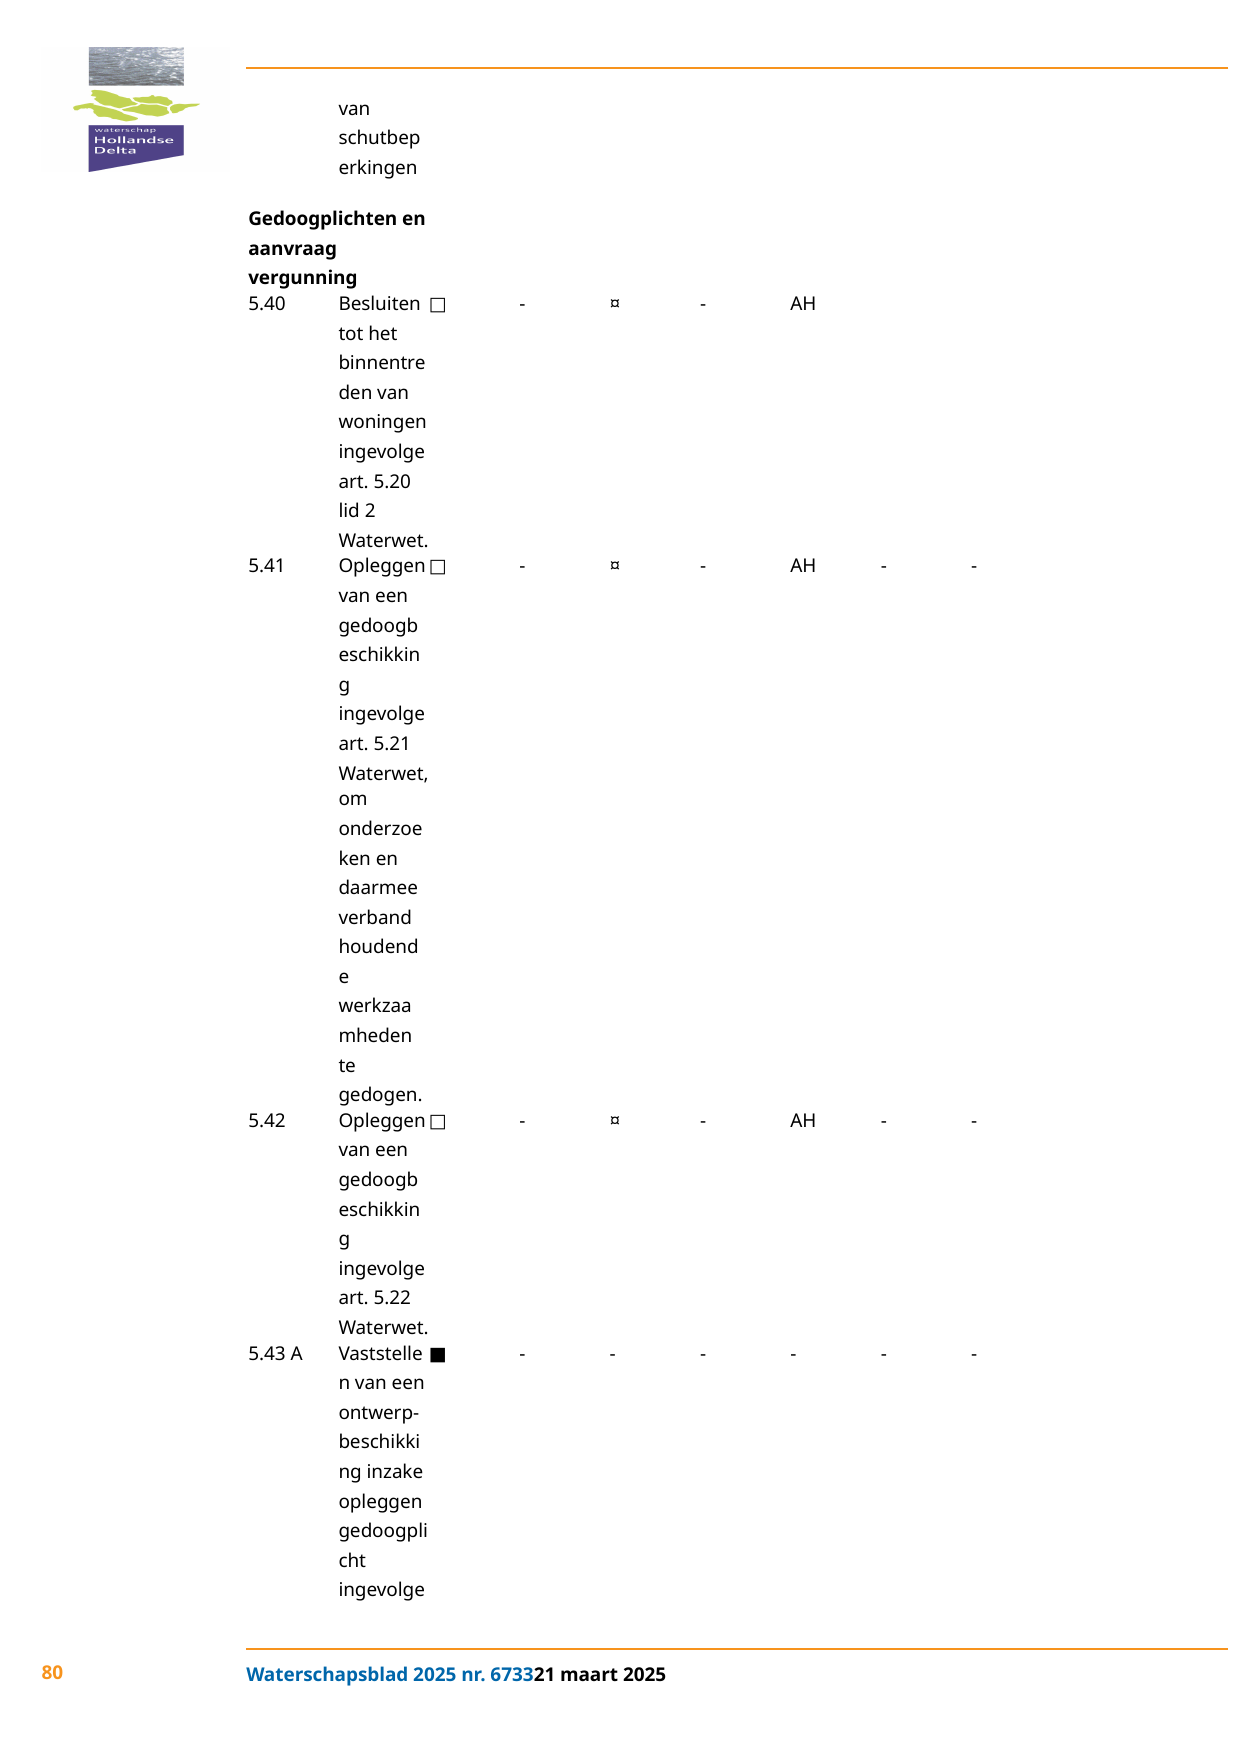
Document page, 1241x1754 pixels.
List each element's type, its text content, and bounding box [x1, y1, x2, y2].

table_cell - [519, 95, 609, 180]
table_cell Opleggen van een gedoogbeschikking ingevolge art. 5.21 Waterwet, [338, 553, 429, 786]
table_cell om onderzoeken en daarmee verband houdende werkzaamheden te gedogen. [338, 786, 429, 1107]
table_cell - [700, 1107, 790, 1340]
table_cell - [881, 553, 971, 1107]
table_cell - [881, 1107, 971, 1340]
table_cell ■ [429, 1340, 519, 1602]
table_cell [790, 205, 881, 290]
table_cell ¤ [609, 290, 700, 553]
table_cell Besluiten tot het binnentreden van woningen ingevolge art. 5.20 lid 2 Waterwet. [338, 290, 429, 553]
table_cell - [971, 1107, 1061, 1340]
table_cell [1061, 1107, 1152, 1340]
table_cell [700, 205, 790, 290]
picture [41, 47, 231, 172]
table_cell [1061, 95, 1152, 180]
table_cell [971, 290, 1061, 553]
table_cell Opleggen van een gedoogbeschikking ingevolge art. 5.22 Waterwet. [338, 1107, 429, 1340]
table_cell - [519, 1340, 609, 1602]
table_cell [609, 180, 700, 205]
table_cell 5.42 [248, 1107, 338, 1340]
table_cell [971, 95, 1061, 180]
table_cell - [609, 1340, 700, 1602]
table_cell - [519, 1107, 609, 1340]
table_cell AH [790, 553, 881, 1107]
table_cell - [700, 290, 790, 553]
table_cell [429, 205, 519, 290]
table_cell Vaststellen van een ontwerp-beschikking inzake opleggen gedoogplicht ingevolge [338, 1340, 429, 1602]
table_cell [1061, 290, 1152, 553]
table_cell [248, 180, 429, 205]
table_cell ¤ [609, 553, 700, 1107]
table_cell - [700, 95, 790, 180]
table_cell - [881, 1340, 971, 1602]
table_cell - [700, 553, 790, 1107]
table_cell [790, 180, 881, 205]
table_cell [881, 180, 971, 205]
table_cell [1061, 1340, 1152, 1602]
table_cell ¤ [609, 1107, 700, 1340]
table_cell □ [429, 1107, 519, 1340]
table_cell □ [429, 553, 519, 1107]
table_cell [700, 180, 790, 205]
table_cell [519, 180, 609, 205]
table_cell [519, 205, 609, 290]
table_cell - [519, 553, 609, 1107]
table_cell - [700, 1340, 790, 1602]
table_cell [609, 205, 700, 290]
table_cell Gedoogplichten en aanvraag vergunning [248, 205, 429, 290]
table_cell [1061, 205, 1152, 290]
table_cell □ [429, 290, 519, 553]
table_cell [609, 95, 700, 180]
table_cell - [971, 1340, 1061, 1602]
table_cell [881, 95, 971, 180]
table_cell [971, 180, 1061, 205]
table_cell [248, 95, 338, 180]
table_cell AH [790, 1107, 881, 1340]
table_cell [790, 95, 881, 180]
table_cell AH [790, 290, 881, 553]
table_cell [1061, 553, 1152, 1107]
table_cell - [790, 1340, 881, 1602]
table_cell [429, 95, 519, 180]
table_cell 5.43 A [248, 1340, 338, 1602]
table_cell 5.41 [248, 553, 338, 1107]
table_cell van schutbeperkingen [338, 95, 429, 180]
table_cell [881, 290, 971, 553]
table_cell [429, 180, 519, 205]
table_cell [971, 205, 1061, 290]
table_cell [881, 205, 971, 290]
table_cell - [971, 553, 1061, 1107]
table_cell - [519, 290, 609, 553]
table_cell 5.40 [248, 290, 338, 553]
table_cell [1061, 180, 1152, 205]
